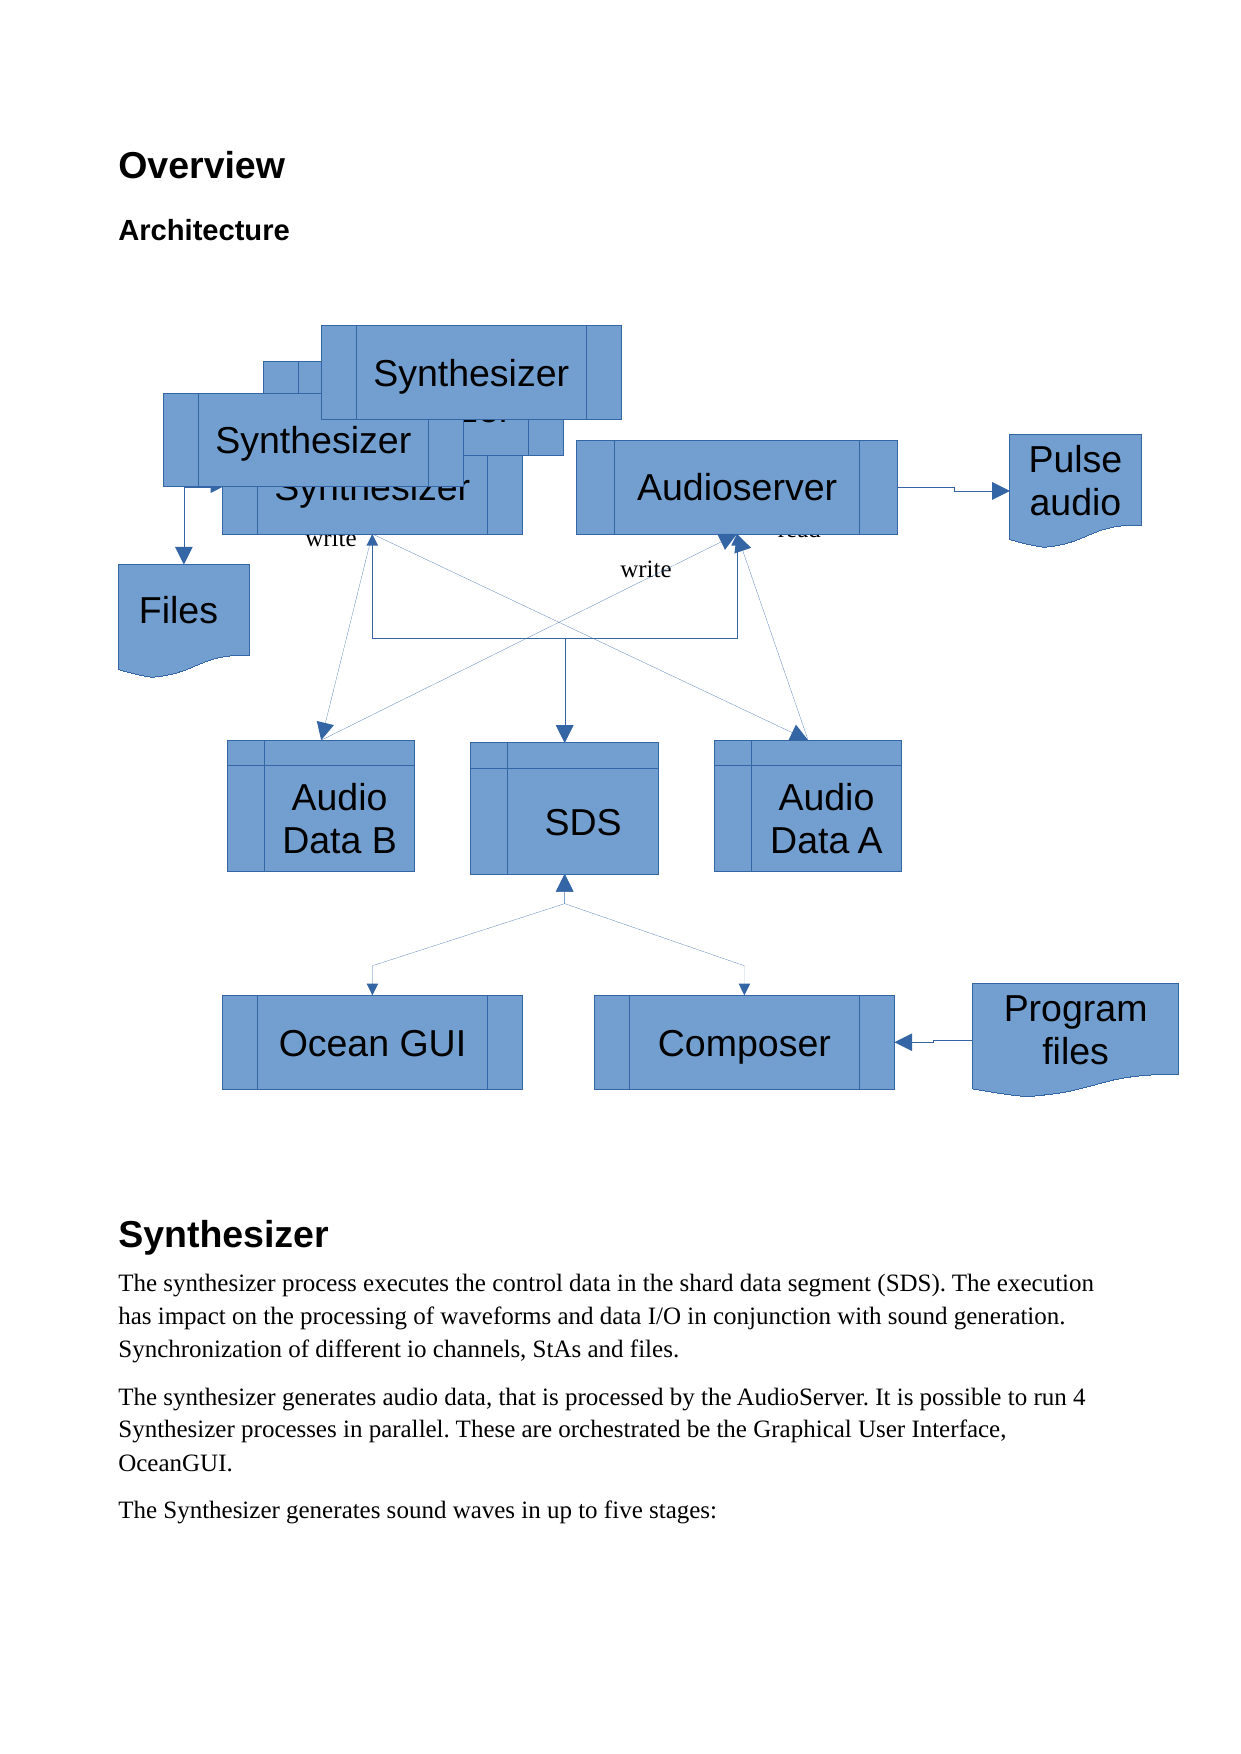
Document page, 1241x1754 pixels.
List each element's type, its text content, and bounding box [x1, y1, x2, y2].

subtitle Overview [118, 143, 1122, 186]
text The synthesizer process executes the control data in the shard data segment (SDS). The execution has impact on the processing of waveforms and data I/O in conjunction with sound generation. Synchronization of different io channels, StAs and files. [118, 1268, 1122, 1363]
subtitle Synthesizer [118, 1212, 1122, 1255]
text The Synthesizer generates sound waves in up to five stages: [118, 1495, 1122, 1524]
subtitle Architecture [118, 213, 1122, 247]
text The synthesizer generates audio data, that is processed by the AudioServer. It is possible to run 4 Synthesizer processes in parallel. These are orchestrated be the Graphical User Interface, OceanGUI. [118, 1382, 1122, 1476]
